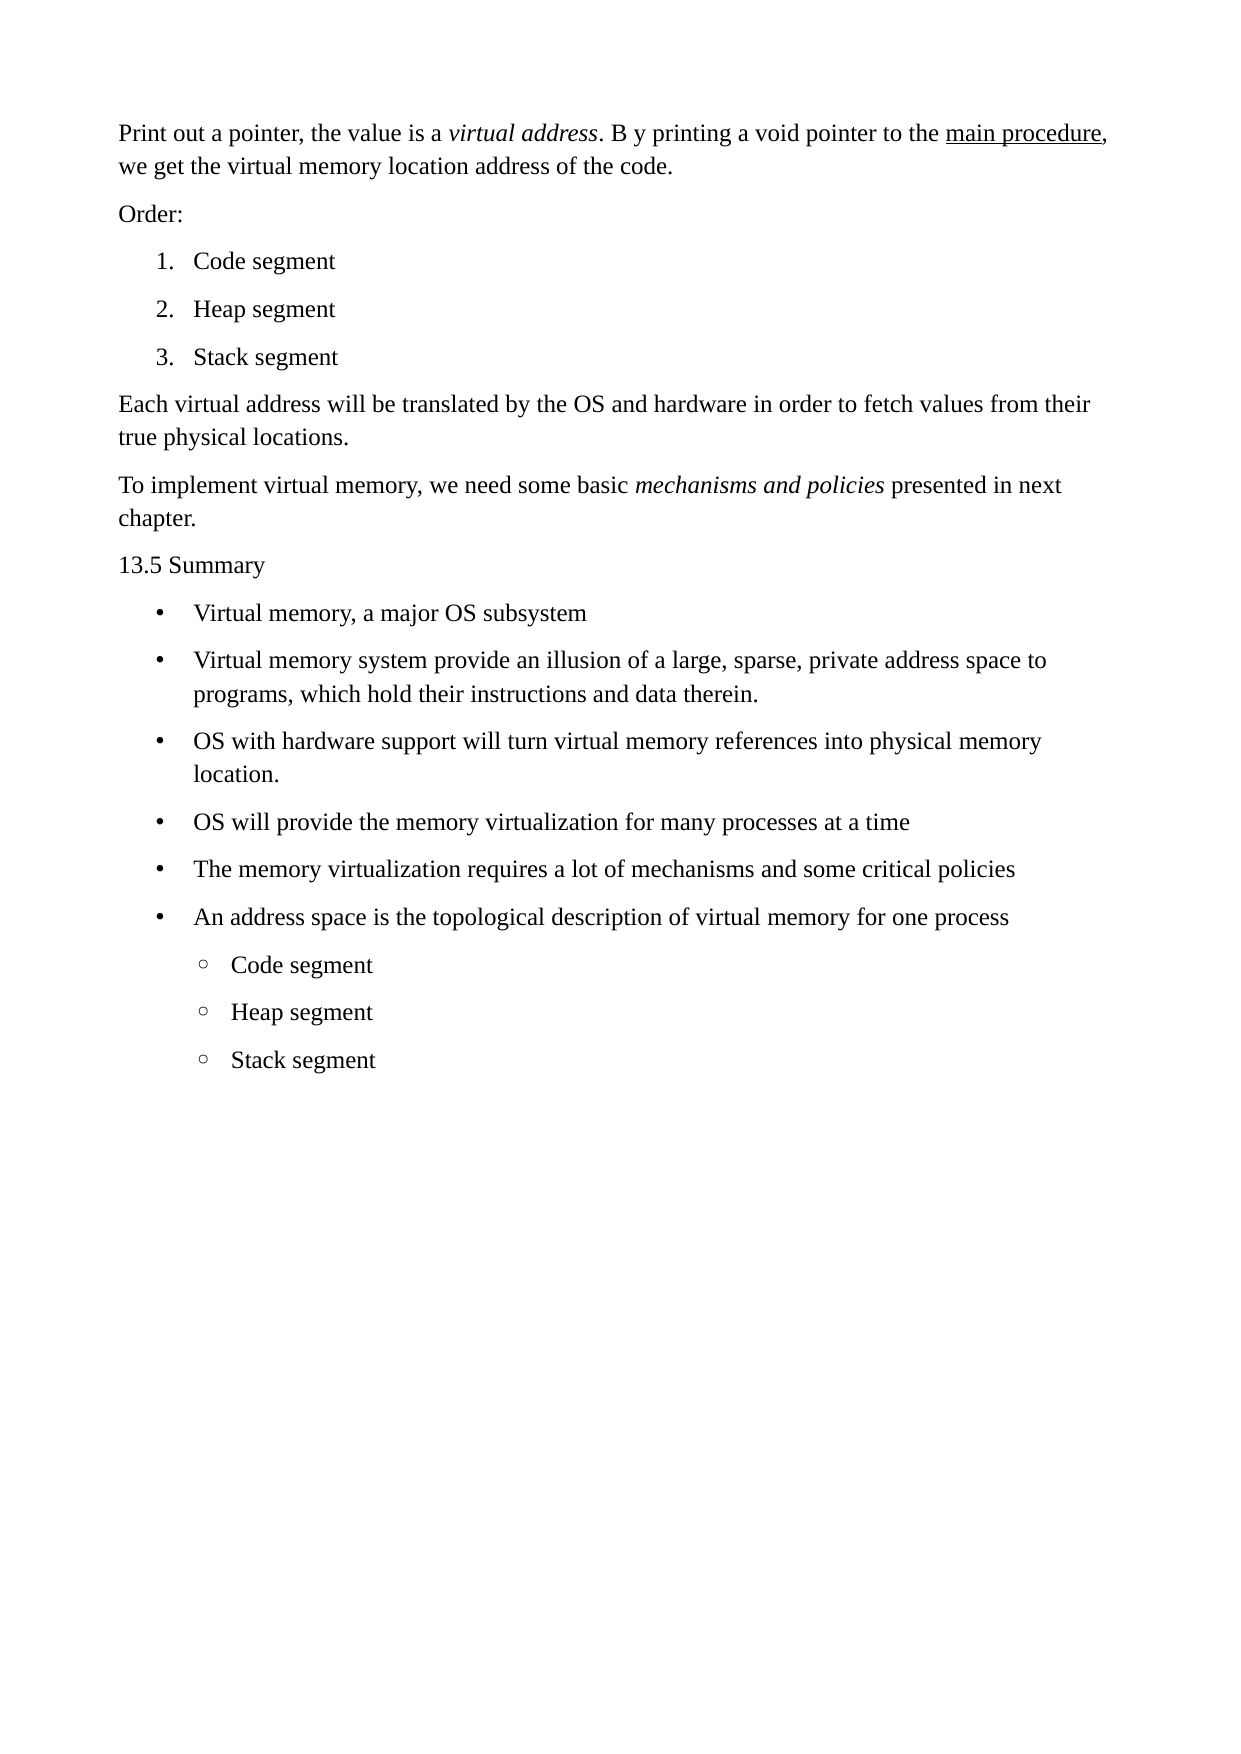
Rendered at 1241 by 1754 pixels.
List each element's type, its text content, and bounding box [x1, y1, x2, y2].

list Heap segment [156, 294, 1122, 323]
list An address space is the topological description of virtual memory for one process [156, 902, 1122, 931]
list Stack segment [156, 342, 1122, 370]
list OS with hardware support will turn virtual memory references into physical memory location. [156, 726, 1122, 788]
list Code segment [156, 246, 1122, 275]
list Stack segment [193, 1045, 1122, 1074]
list OS will provide the memory virtualization for many processes at a time [156, 807, 1122, 836]
text 13.5 Summary [118, 550, 1122, 579]
list Code segment [193, 950, 1122, 978]
list Virtual memory system provide an illusion of a large, sparse, private address space to programs, which hold their instructions and data therein. [156, 646, 1122, 707]
text Order: [118, 199, 1122, 227]
text Each virtual address will be translated by the OS and hardware in order to fetch values from their true physical locations. [118, 389, 1122, 451]
list Virtual memory, a major OS subsystem [156, 598, 1122, 627]
text To implement virtual memory, we need some basic mechanisms and policies presented in next chapter. [118, 470, 1122, 532]
list The memory virtualization requires a lot of mechanisms and some critical policies [156, 854, 1122, 883]
text Print out a pointer, the value is a virtual address. B y printing a void pointer to the main procedure, we get the virtual memory location address of the code. [118, 118, 1122, 180]
list Heap segment [193, 997, 1122, 1026]
